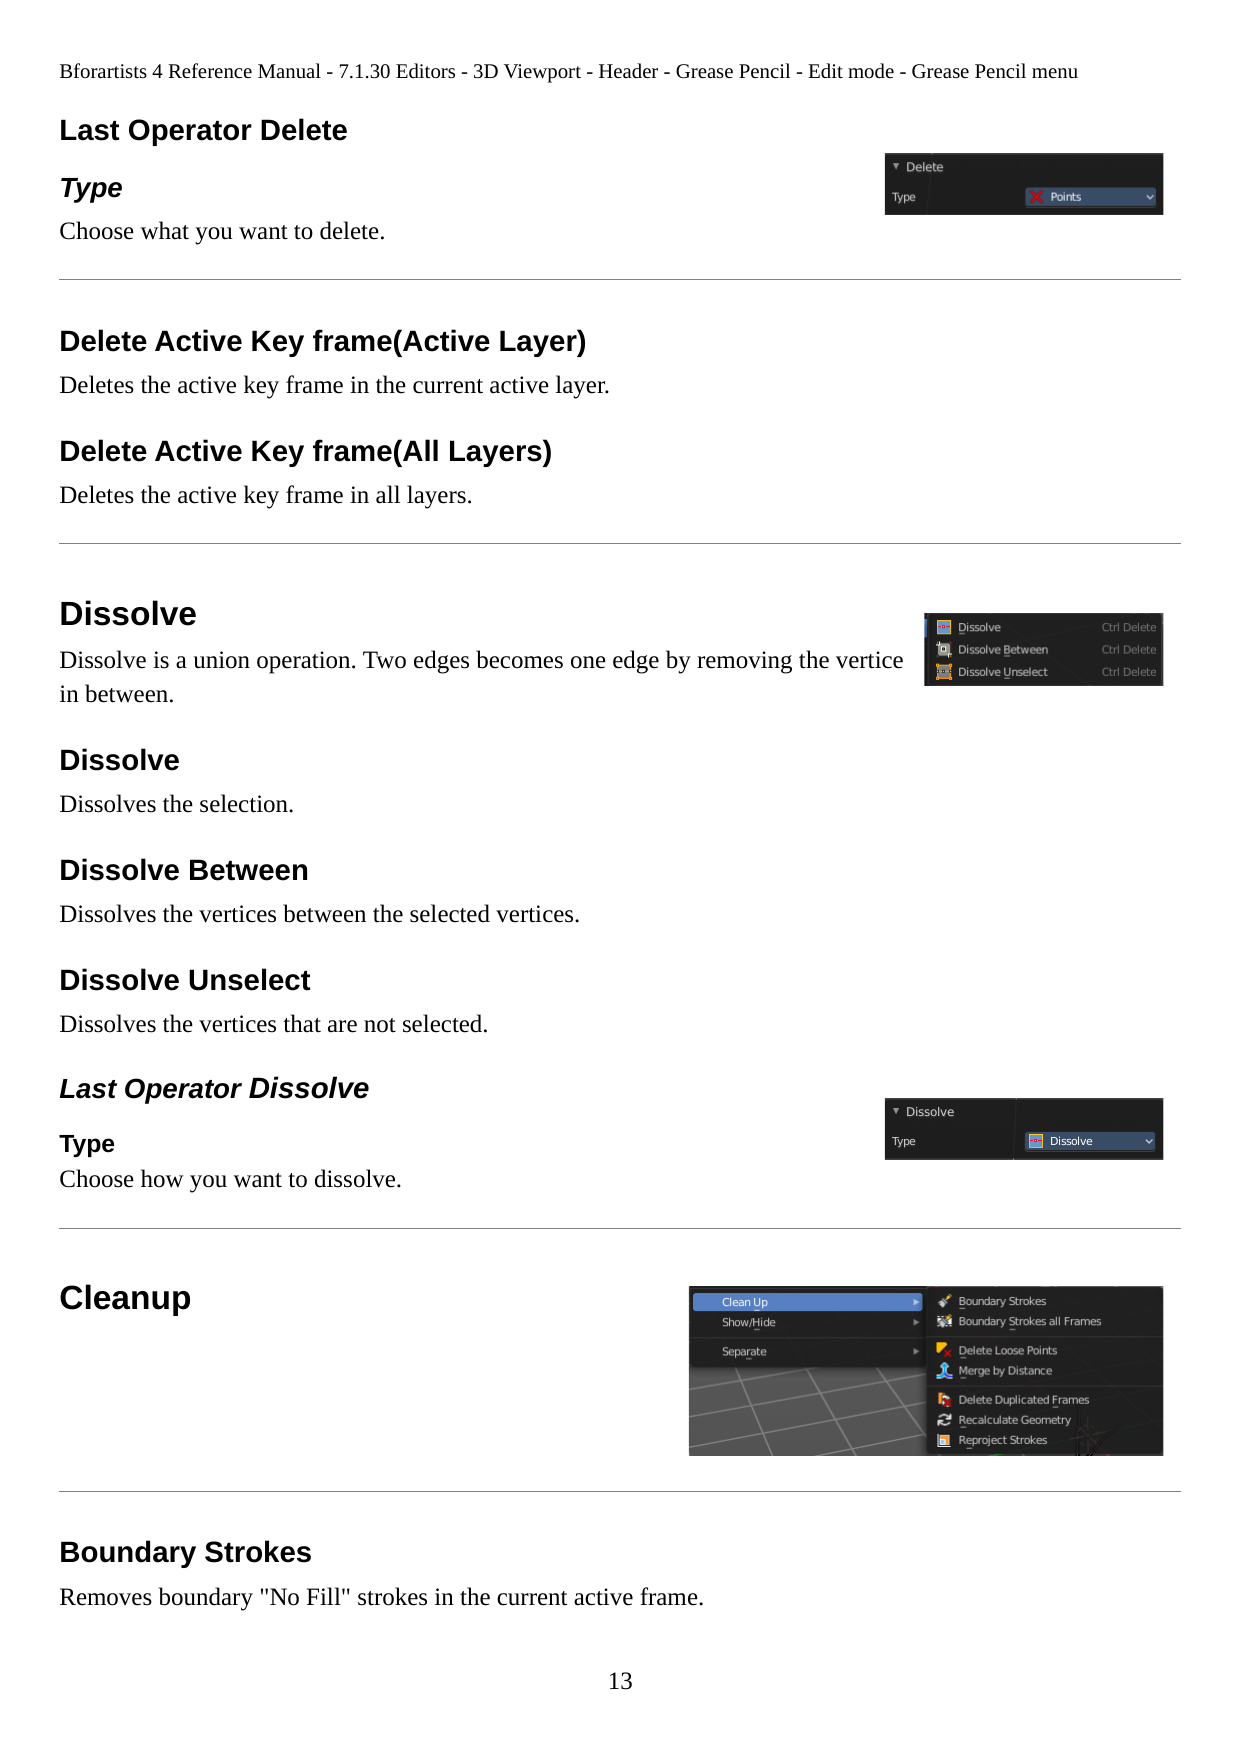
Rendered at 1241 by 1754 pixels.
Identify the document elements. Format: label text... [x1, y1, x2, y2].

subtitle Dissolve Unselect [59, 963, 1181, 997]
subtitle Delete Active Key frame(All Layers) [59, 433, 1181, 467]
subtitle Boundary Strokes [59, 1535, 1181, 1569]
subtitle [1164, 171, 1181, 203]
text Deletes the active key frame in all layers. [59, 480, 1181, 508]
subtitle Delete Active Key frame(Active Layer) [59, 323, 1181, 357]
picture [884, 1098, 1164, 1160]
subtitle Dissolve Between [59, 853, 1181, 887]
subtitle Dissolve [59, 743, 1181, 777]
text Deletes the active key frame in the current active layer. [59, 370, 1181, 398]
picture [884, 153, 1164, 215]
text Dissolve is a union operation. Two edges becomes one edge by removing the vertice in between. [59, 645, 1181, 708]
text Dissolves the selection. [59, 789, 1181, 818]
subtitle Type [59, 1129, 884, 1158]
picture [688, 1286, 1164, 1456]
text Choose how you want to dissolve. [59, 1164, 1181, 1193]
subtitle Last Operator Delete [59, 113, 1181, 146]
text Dissolves the vertices between the selected vertices. [59, 899, 1181, 928]
text Removes boundary "No Fill" strokes in the current active frame. [59, 1582, 1181, 1610]
picture [924, 613, 1164, 686]
text Dissolves the vertices that are not selected. [59, 1009, 1181, 1038]
subtitle Last Operator Dissolve [59, 1071, 1181, 1104]
subtitle Type [59, 171, 884, 203]
subtitle Cleanup [59, 1278, 1181, 1317]
subtitle Dissolve [59, 594, 1181, 632]
text Choose what you want to delete. [59, 216, 1181, 244]
subtitle [1164, 1129, 1181, 1158]
